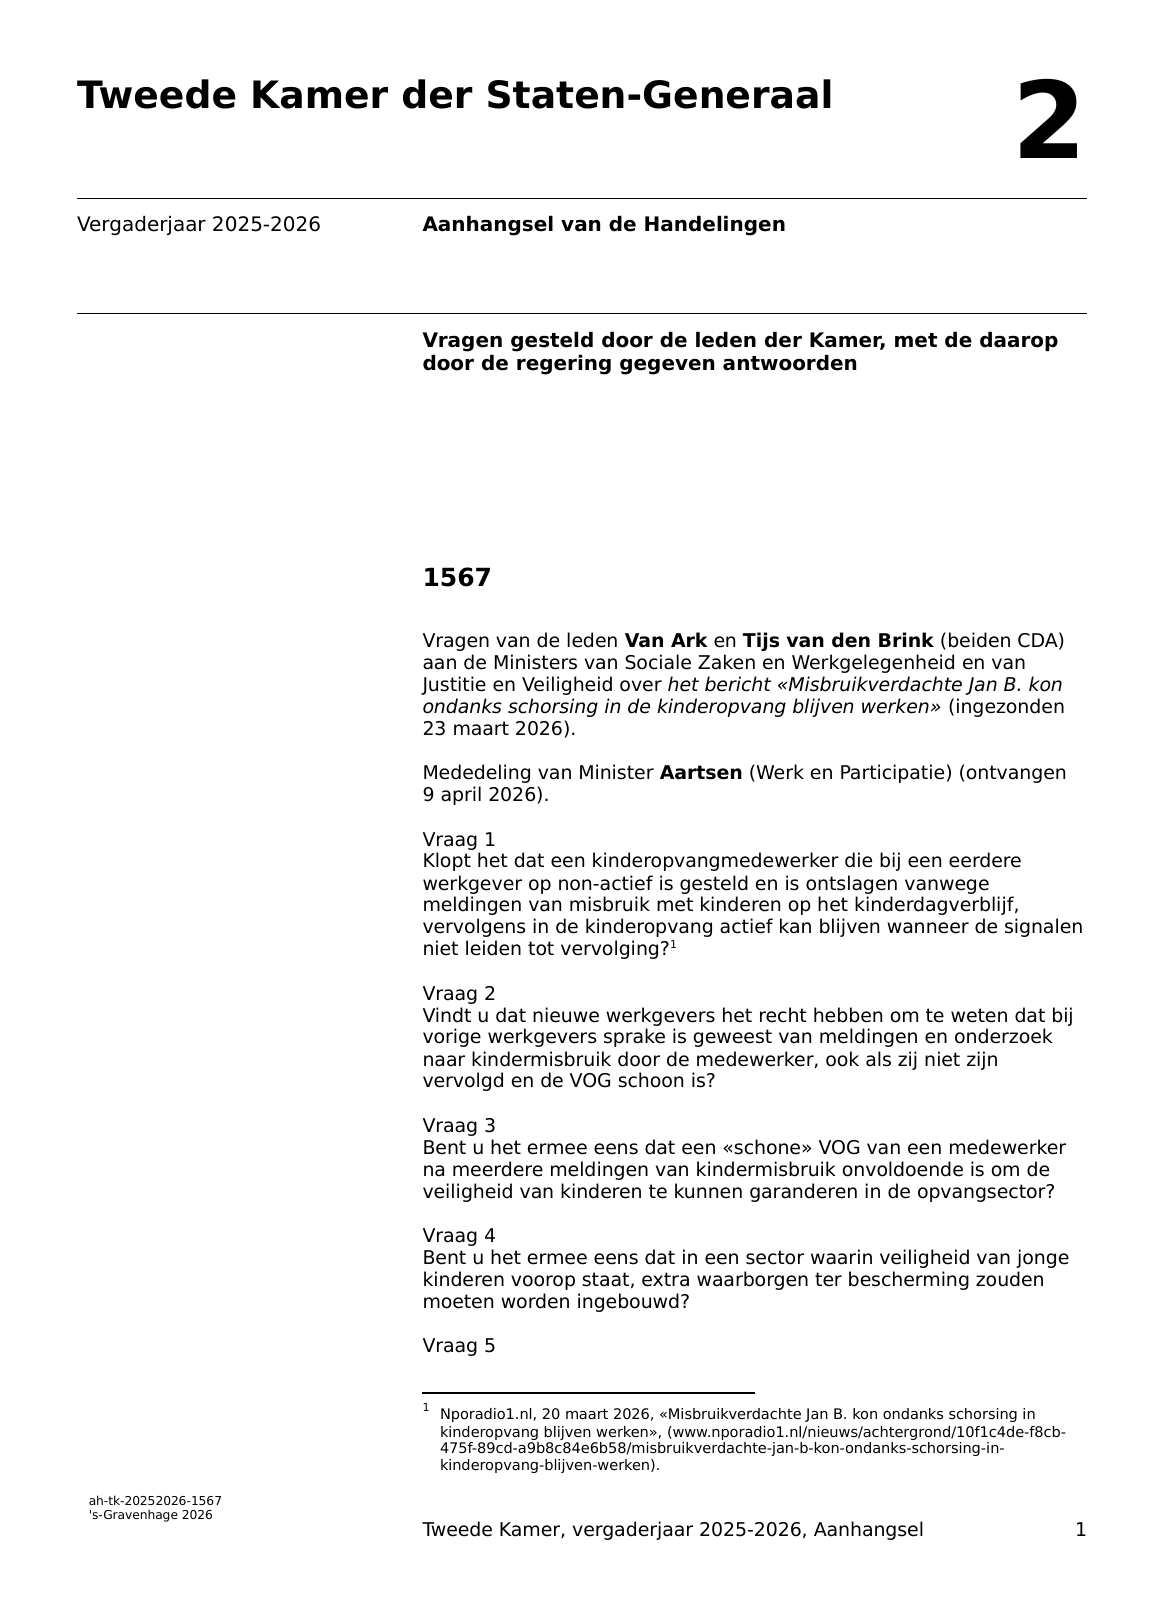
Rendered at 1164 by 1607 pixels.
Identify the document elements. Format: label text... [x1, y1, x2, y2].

table_cell [77, 314, 422, 375]
text Mededeling van Minister Aartsen (Werk en Participatie) (ontvangen 9 april 2026). [422, 762, 1087, 806]
text Vraag 4 [422, 1225, 1087, 1247]
table_header 2 [886, 59, 1087, 198]
text Vraag 1 [422, 828, 1087, 850]
text Vraag 5 [422, 1335, 1087, 1357]
text Vraag 2 [422, 982, 1087, 1004]
text Vragen van de leden Van Ark en Tijs van den Brink (beiden CDA) aan de Ministers van Sociale Zaken en Werkgelegenheid en van Justitie en Veiligheid over het bericht «Misbruikverdachte Jan B. kon ondanks schorsing in de kinderopvang blijven werken» (ingezonden 23 maart 2026). [422, 630, 1087, 740]
text Vraag 3 [422, 1114, 1087, 1137]
text 1567 [422, 563, 1087, 592]
text Bent u het ermee eens dat een «schone» VOG van een medewerker na meerdere meldingen van kindermisbruik onvoldoende is om de veiligheid van kinderen te kunnen garanderen in de opvangsector? [422, 1137, 1087, 1202]
table_cell Aanhangsel van de Handelingen [422, 199, 1087, 313]
text Klopt het dat een kinderopvangmedewerker die bij een eerdere werkgever op non-actief is gesteld en is ontslagen vanwege meldingen van misbruik met kinderen op het kinderdagverblijf, vervolgens in de kinderopvang actief kan blijven wanneer de signalen niet leiden tot vervolging? [422, 850, 1087, 960]
text Bent u het ermee eens dat in een sector waarin veiligheid van jonge kinderen voorop staat, extra waarborgen ter bescherming zouden moeten worden ingebouwd? [422, 1247, 1087, 1313]
text Vindt u dat nieuwe werkgevers het recht hebben om te weten dat bij vorige werkgevers sprake is geweest van meldingen en onderzoek naar kindermisbruik door de medewerker, ook als zij niet zijn vervolgd en de VOG schoon is? [422, 1004, 1087, 1092]
table_cell Vergaderjaar 2025-2026 [77, 199, 422, 313]
text ah-tk-20252026-1567 [88, 1494, 323, 1508]
table_header Tweede Kamer der Staten-Generaal [77, 59, 886, 198]
text Nporadio1.nl, 20 maart 2026, «Misbruikverdachte Jan B. kon ondanks schorsing in kinderopvang blijven werken», (www.nporadio1.nl/nieuws/achtergrond/10f1c4de-f8cb-475f-89cd-a9b8c84e6b58/misbruikverdachte-jan-b-kon-ondanks-schorsing-in-kinderopvang-blijven-werken). [422, 1402, 1087, 1474]
text 's-Gravenhage 2026 [88, 1508, 323, 1522]
table_cell Vragen gesteld door de leden der Kamer, met de daarop door de regering gegeven antwoorden [422, 314, 1087, 375]
